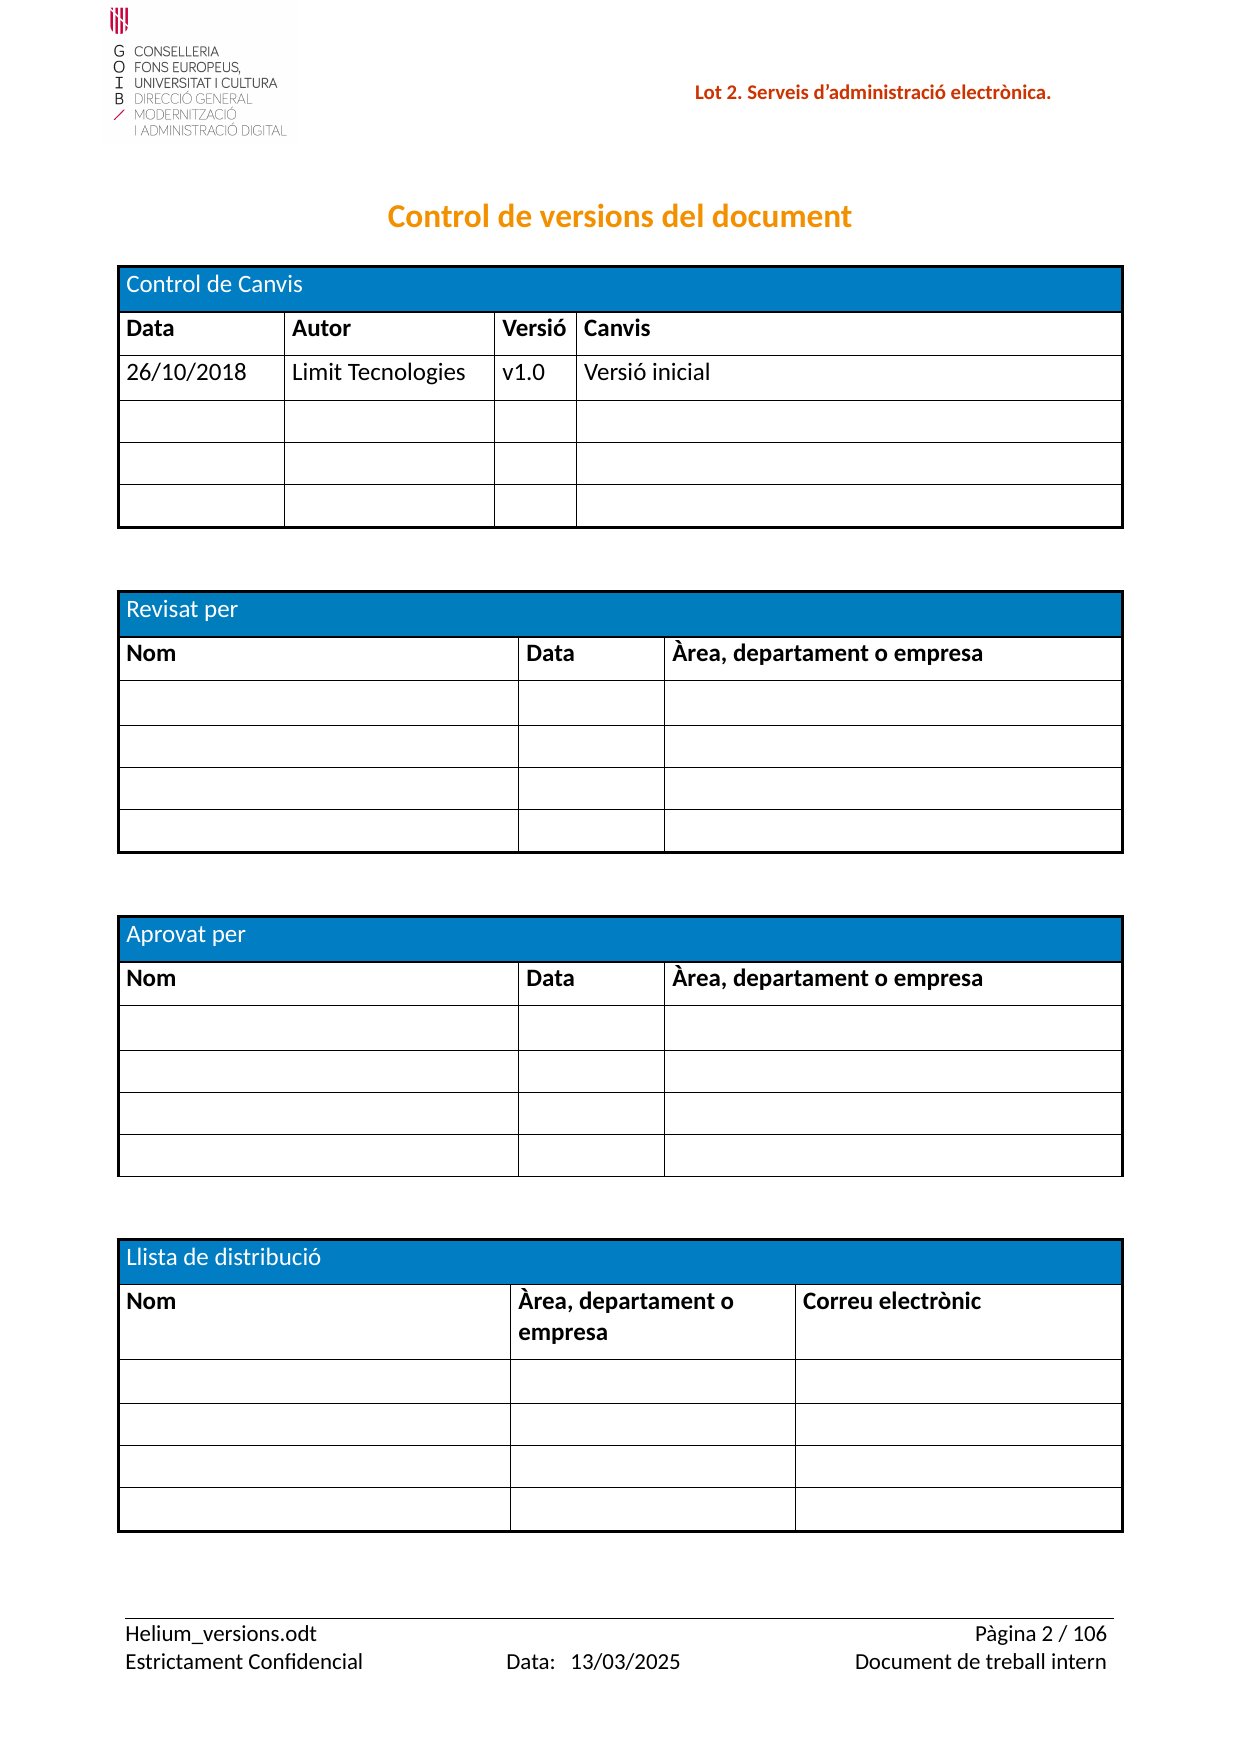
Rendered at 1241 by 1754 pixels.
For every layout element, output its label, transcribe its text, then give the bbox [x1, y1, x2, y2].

table_cell [665, 768, 1121, 809]
table_cell [665, 1135, 1121, 1176]
table_cell [495, 443, 576, 484]
table_cell [511, 1488, 795, 1529]
table_cell [120, 1051, 518, 1092]
subtitle Control de versions del document [118, 195, 1122, 236]
table_cell [120, 1446, 510, 1487]
table_cell Data [519, 963, 664, 1005]
table_cell Autor [285, 313, 494, 355]
table_cell [120, 1360, 510, 1403]
table_cell Nom [120, 1285, 510, 1359]
table_header Control de Canvis [120, 268, 1121, 311]
table_cell [519, 768, 664, 809]
table_cell [519, 681, 664, 724]
table_cell [511, 1404, 795, 1445]
table_cell Àrea, departament o empresa [665, 638, 1121, 680]
table_cell [120, 1006, 518, 1049]
table_cell Nom [120, 638, 518, 680]
table_cell Nom [120, 963, 518, 1005]
table_cell [665, 1051, 1121, 1092]
table_cell [519, 1051, 664, 1092]
table_cell [577, 485, 1121, 526]
table_cell Canvis [577, 313, 1121, 355]
table_cell [120, 443, 284, 484]
table_cell [796, 1404, 1121, 1445]
table_cell [120, 1404, 510, 1445]
table_cell [285, 443, 494, 484]
table_cell [665, 681, 1121, 724]
table_cell [796, 1360, 1121, 1403]
table_cell [577, 443, 1121, 484]
table_cell [120, 1488, 510, 1529]
picture [100, 0, 297, 144]
table_cell [665, 726, 1121, 767]
table_cell [665, 1006, 1121, 1049]
table_cell [120, 810, 518, 851]
table_cell [519, 1006, 664, 1049]
table_cell Data [120, 313, 284, 355]
table_cell [665, 810, 1121, 851]
table_cell [796, 1488, 1121, 1529]
table_cell v1.0 [495, 356, 576, 399]
table_header Aprovat per [120, 918, 1121, 961]
table_cell Data [519, 638, 664, 680]
table_cell [511, 1446, 795, 1487]
table_cell [120, 1093, 518, 1134]
table_cell [120, 1135, 518, 1176]
table_cell Versió [495, 313, 576, 355]
table_cell [285, 401, 494, 442]
table_cell Limit Tecnologies [285, 356, 494, 399]
table_cell [511, 1360, 795, 1403]
table_cell [120, 768, 518, 809]
table_cell [120, 401, 284, 442]
table_header Llista de distribució [120, 1241, 1121, 1284]
table_cell [665, 1093, 1121, 1134]
table_cell [577, 401, 1121, 442]
table_cell [519, 1135, 664, 1176]
table_cell [495, 401, 576, 442]
table_cell [519, 810, 664, 851]
table_cell Àrea, departament o empresa [511, 1285, 795, 1359]
table_cell [120, 726, 518, 767]
table_cell [495, 485, 576, 526]
table_header Revisat per [120, 593, 1121, 636]
table_cell [120, 681, 518, 724]
table_cell 26/10/2018 [120, 356, 284, 399]
table_cell [519, 1093, 664, 1134]
table_cell Versió inicial [577, 356, 1121, 399]
table_cell Àrea, departament o empresa [665, 963, 1121, 1005]
table_cell Correu electrònic [796, 1285, 1121, 1359]
table_cell [519, 726, 664, 767]
table_cell [285, 485, 494, 526]
table_cell [120, 485, 284, 526]
table_cell [796, 1446, 1121, 1487]
